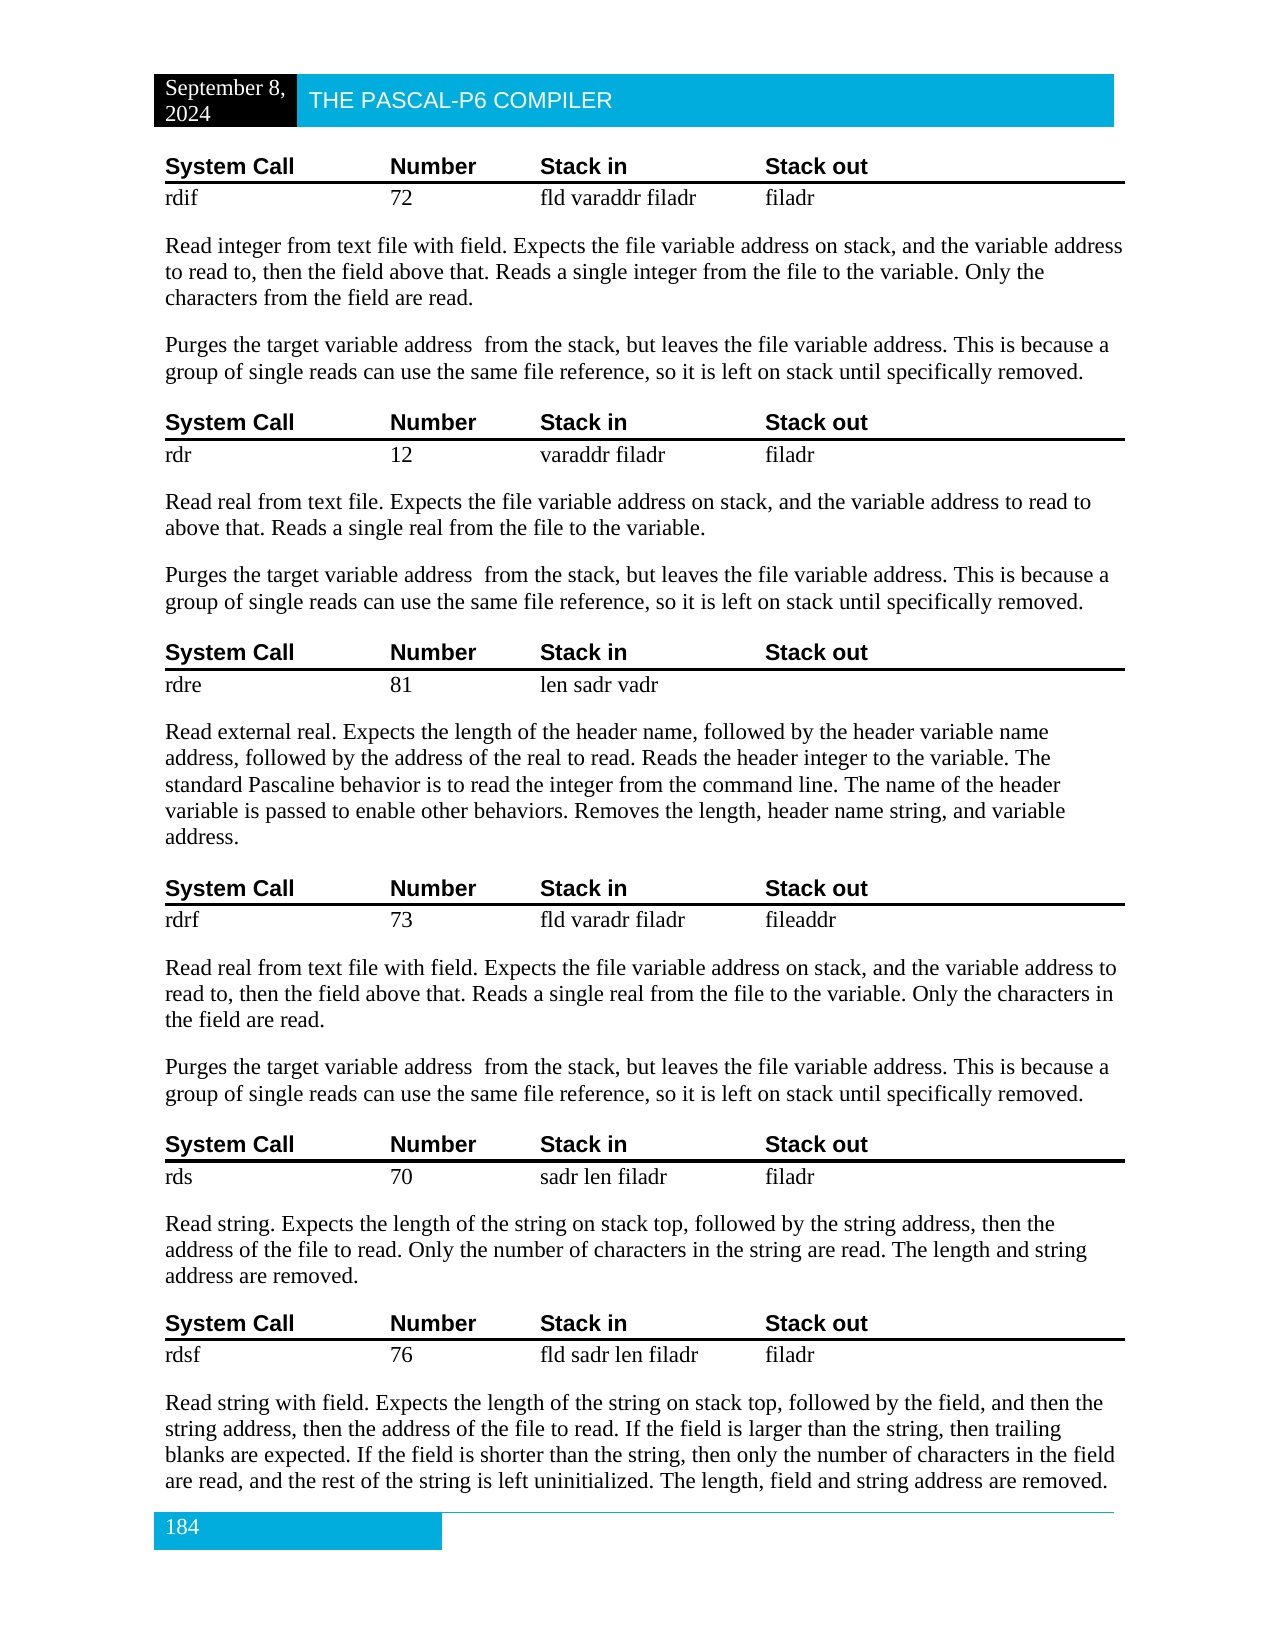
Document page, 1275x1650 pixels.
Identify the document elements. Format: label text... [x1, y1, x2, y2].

text System Call Number Stack in Stack out [165, 1131, 1125, 1159]
text rdsf 76 fld sadr len filadr filadr [165, 1341, 1125, 1368]
text Read external real. Expects the length of the header name, followed by the header variable name address, followed by the address of the real to read. Reads the header integer to the variable. The standard Pascaline behavior is to read the integer from the command line. The name of the header variable is passed to enable other behaviors. Removes the length, header name string, and variable address. [165, 718, 1125, 850]
text rdif 72 fld varaddr filadr filadr [165, 184, 1125, 211]
text Read real from text file with field. Expects the file variable address on stack, and the variable address to read to, then the field above that. Reads a single real from the file to the variable. Only the characters in the field are read. [165, 953, 1125, 1033]
text System Call Number Stack in Stack out [165, 875, 1125, 903]
text Read real from text file. Expects the file variable address on stack, and the variable address to read to above that. Reads a single real from the file to the variable. [165, 488, 1125, 541]
text Read string with field. Expects the length of the string on stack top, followed by the field, and then the string address, then the address of the file to read. If the field is larger than the string, then trailing blanks are expected. If the field is shorter than the string, then only the number of characters in the field are read, and the rest of the string is left uninitialized. The length, field and string address are removed. [165, 1388, 1125, 1494]
text Purges the target variable address from the stack, but leaves the file variable address. This is because a group of single reads can use the same file reference, so it is left on stack until specifically removed. [165, 562, 1125, 614]
text System Call Number Stack in Stack out [165, 1310, 1125, 1338]
text System Call Number Stack in Stack out [165, 409, 1125, 438]
text System Call Number Stack in Stack out [165, 153, 1125, 181]
text rdr 12 varaddr filadr filadr [165, 441, 1125, 467]
text rdrf 73 fld varadr filadr fileaddr [165, 906, 1125, 933]
text Read integer from text file with field. Expects the file variable address on stack, and the variable address to read to, then the field above that. Reads a single integer from the file to the variable. Only the characters from the field are read. [165, 232, 1125, 311]
text Purges the target variable address from the stack, but leaves the file variable address. This is because a group of single reads can use the same file reference, so it is left on stack until specifically removed. [165, 332, 1125, 384]
text rdre 81 len sadr vadr [165, 671, 1125, 697]
text Read string. Expects the length of the string on stack top, followed by the string address, then the address of the file to read. Only the number of characters in the string are read. The length and string address are removed. [165, 1210, 1125, 1289]
text rds 70 sadr len filadr filadr [165, 1163, 1125, 1189]
text System Call Number Stack in Stack out [165, 639, 1125, 668]
text Purges the target variable address from the stack, but leaves the file variable address. This is because a group of single reads can use the same file reference, so it is left on stack until specifically removed. [165, 1053, 1125, 1106]
